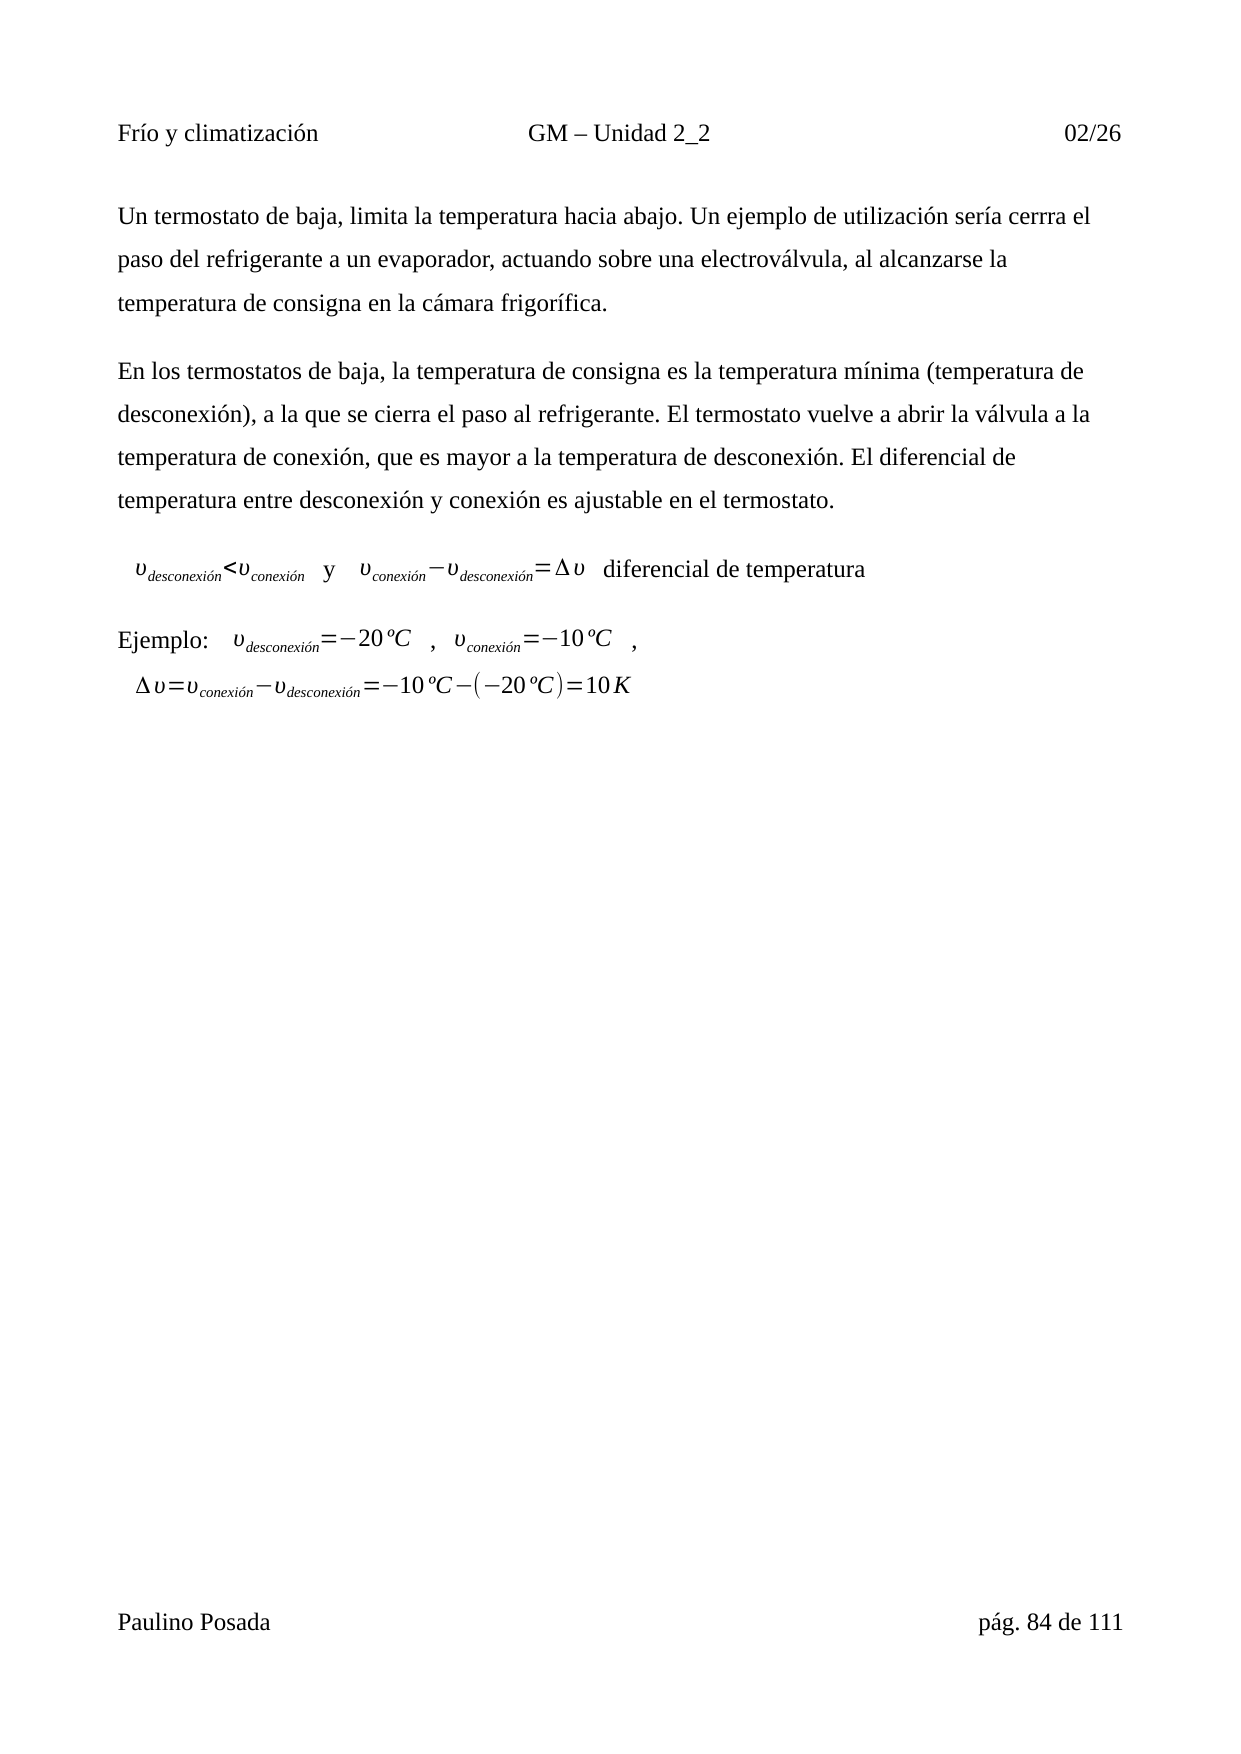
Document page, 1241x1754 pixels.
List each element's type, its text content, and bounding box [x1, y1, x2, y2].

text Un termostato de baja, limita la temperatura hacia abajo. Un ejemplo de utilización sería cerrra el paso del refrigerante a un evaporador, actuando sobre una electroválvula, al alcanzarse la temperatura de consigna en la cámara frigorífica. [117, 201, 1123, 316]
text En los termostatos de baja, la temperatura de consigna es la temperatura mínima (temperatura de desconexión), a la que se cierra el paso al refrigerante. El termostato vuelve a abrir la válvula a la temperatura de conexión, que es mayor a la temperatura de desconexión. El diferencial de temperatura entre desconexión y conexión es ajustable en el termostato. [117, 356, 1123, 514]
text y diferencial de temperatura [117, 553, 1123, 585]
text Ejemplo: ,, [117, 624, 1123, 702]
